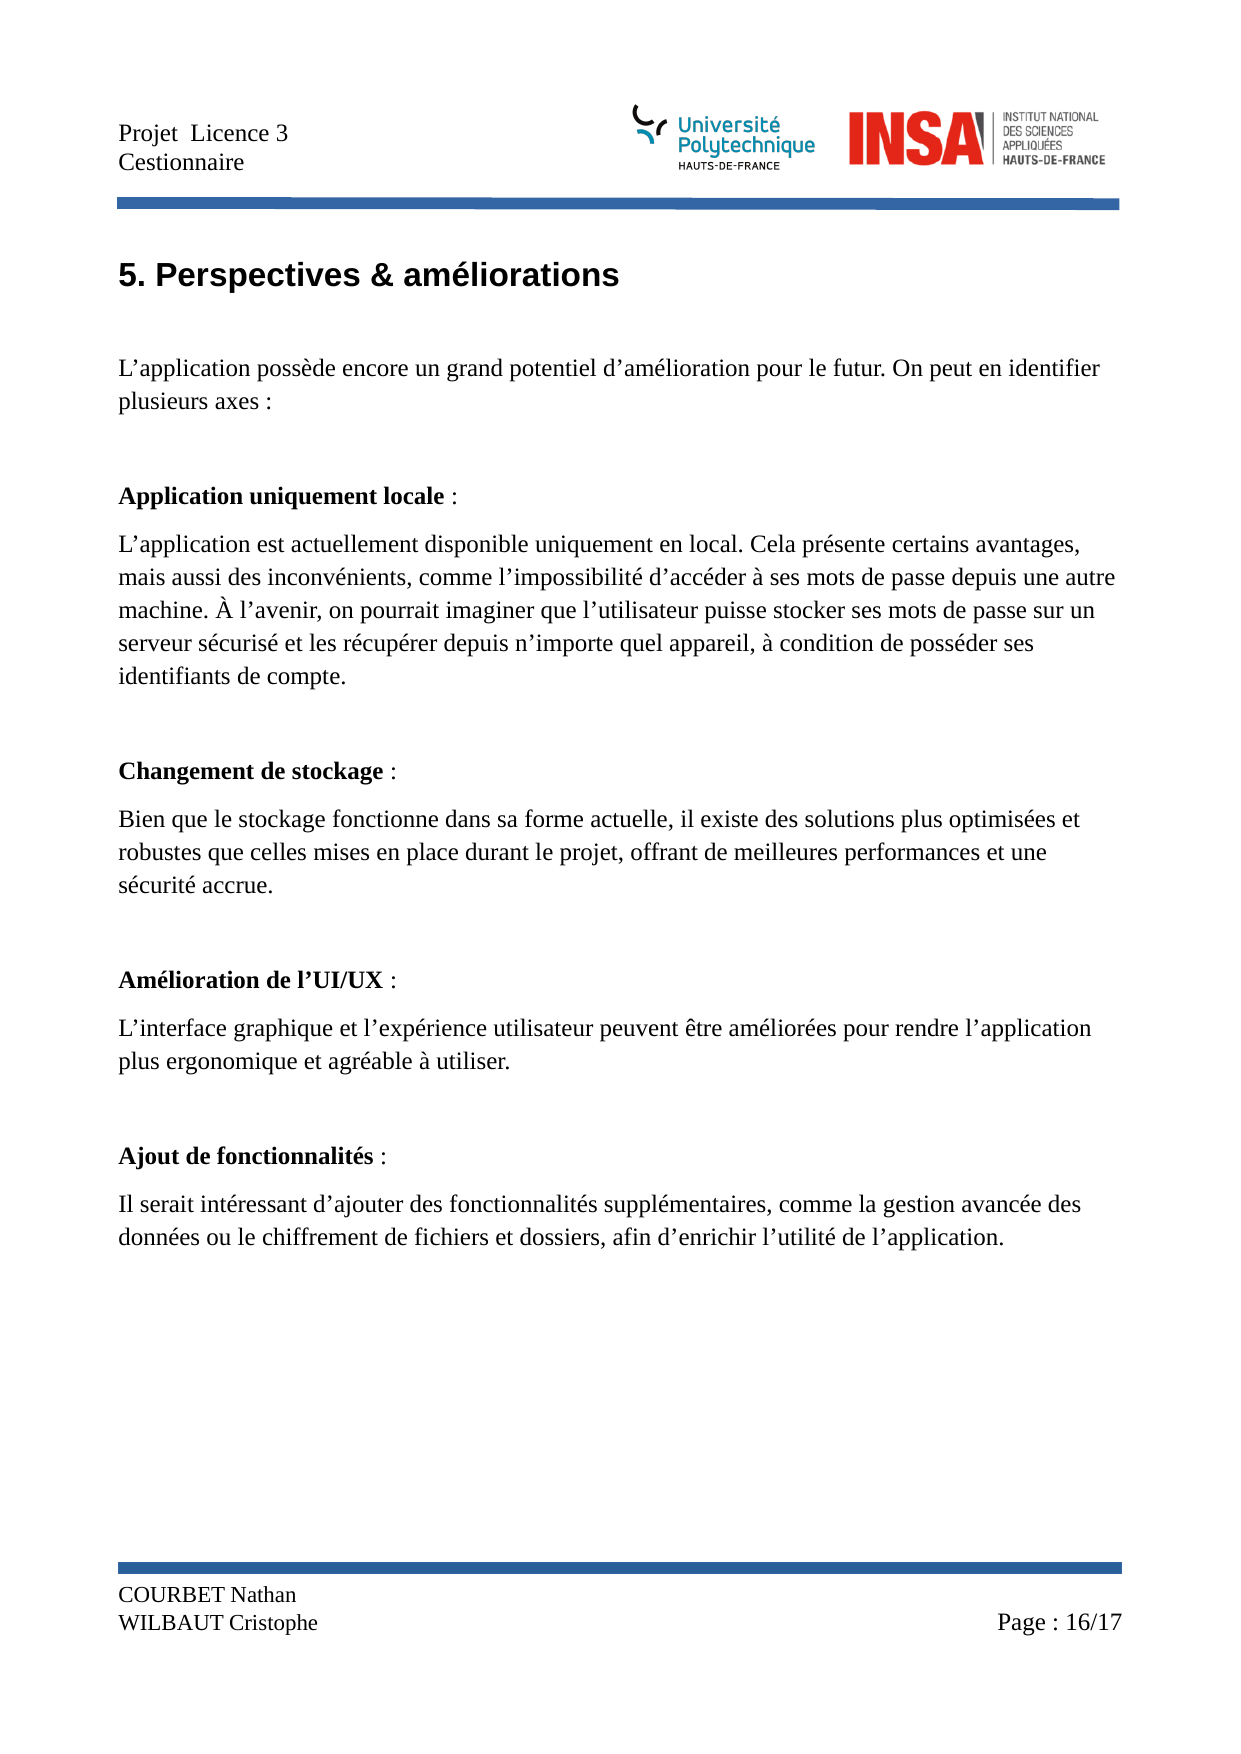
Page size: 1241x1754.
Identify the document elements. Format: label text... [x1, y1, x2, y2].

text Amélioration de l’UI/UX : [118, 965, 1122, 994]
text Il serait intéressant d’ajouter des fonctionnalités supplémentaires, comme la gestion avancée des données ou le chiffrement de fichiers et dossiers, afin d’enrichir l’utilité de l’application. [118, 1189, 1122, 1250]
text Ajout de fonctionnalités : [118, 1141, 1122, 1170]
subtitle 5. Perspectives & améliorations [118, 255, 1122, 293]
text Changement de stockage : [118, 756, 1122, 785]
text Bien que le stockage fonctionne dans sa forme actuelle, il existe des solutions plus optimisées et robustes que celles mises en place durant le projet, offrant de meilleures performances et une sécurité accrue. [118, 804, 1122, 899]
picture [622, 94, 825, 181]
text L’application possède encore un grand potentiel d’amélioration pour le futur. On peut en identifier plusieurs axes : [118, 353, 1122, 415]
text L’application est actuellement disponible uniquement en local. Cela présente certains avantages, mais aussi des inconvénients, comme l’impossibilité d’accéder à ses mots de passe depuis une autre machine. À l’avenir, on pourrait imaginer que l’utilisateur puisse stocker ses mots de passe sur un serveur sécurisé et les récupérer depuis n’importe quel appareil, à condition de posséder ses identifiants de compte. [118, 529, 1122, 690]
text Application uniquement locale : [118, 481, 1122, 510]
text L’interface graphique et l’expérience utilisateur peuvent être améliorées pour rendre l’application plus ergonomique et agréable à utiliser. [118, 1013, 1122, 1074]
picture [832, 96, 1113, 180]
